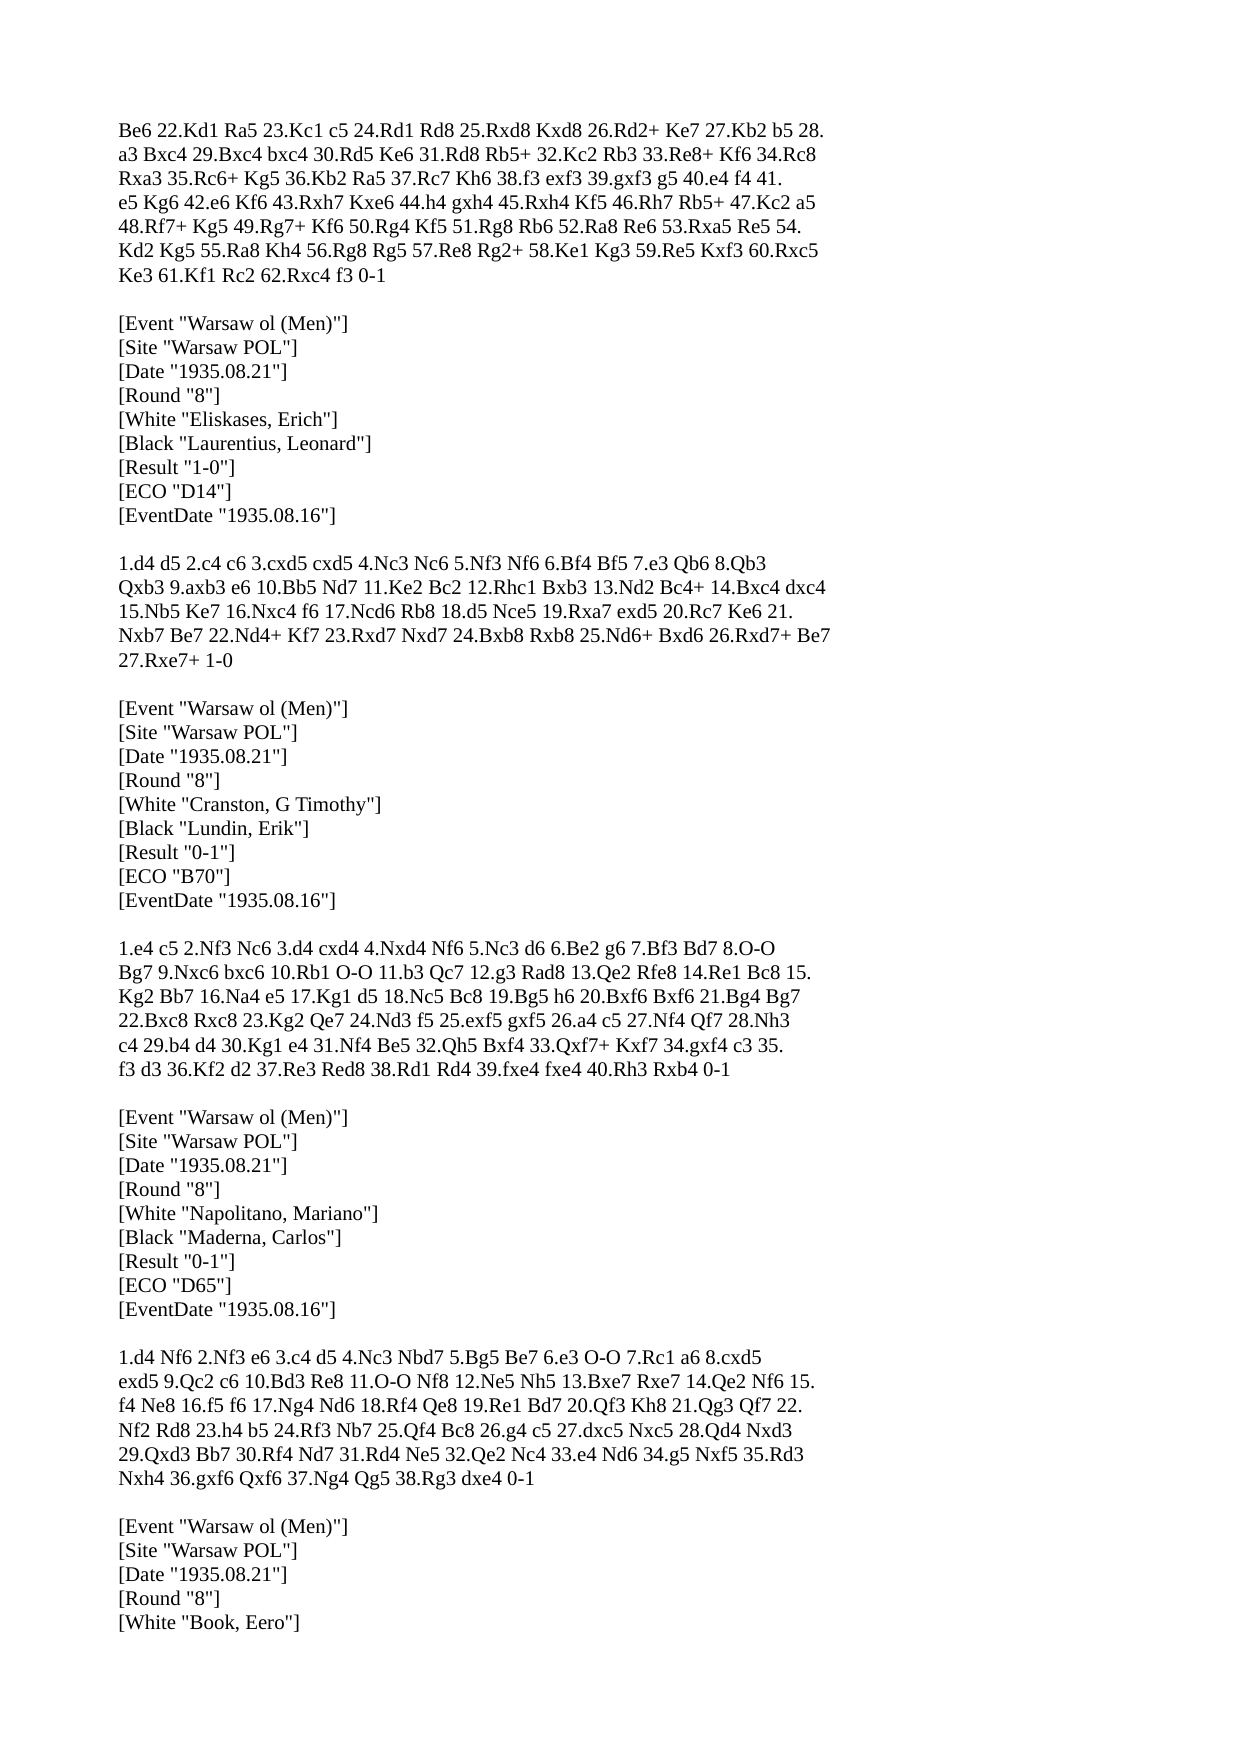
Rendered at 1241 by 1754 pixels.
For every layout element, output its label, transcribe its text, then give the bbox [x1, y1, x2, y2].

text [Site "Warsaw POL"] [118, 335, 1122, 359]
text [Black "Lundin, Erik"] [118, 816, 1122, 840]
text 1.d4 Nf6 2.Nf3 e6 3.c4 d5 4.Nc3 Nbd7 5.Bg5 Be7 6.e3 O-O 7.Rc1 a6 8.cxd5 [118, 1345, 1122, 1369]
text Qxb3 9.axb3 e6 10.Bb5 Nd7 11.Ke2 Bc2 12.Rhc1 Bxb3 13.Nd2 Bc4+ 14.Bxc4 dxc4 [118, 575, 1122, 599]
text 27.Rxe7+ 1-0 [118, 647, 1122, 672]
text [Date "1935.08.21"] [118, 1153, 1122, 1177]
text Rxa3 35.Rc6+ Kg5 36.Kb2 Ra5 37.Rc7 Kh6 38.f3 exf3 39.gxf3 g5 40.e4 f4 41. [118, 166, 1122, 190]
text [Date "1935.08.21"] [118, 1562, 1122, 1586]
text [Round "8"] [118, 768, 1122, 792]
text Nf2 Rd8 23.h4 b5 24.Rf3 Nb7 25.Qf4 Bc8 26.g4 c5 27.dxc5 Nxc5 28.Qd4 Nxd3 [118, 1417, 1122, 1442]
text exd5 9.Qc2 c6 10.Bd3 Re8 11.O-O Nf8 12.Ne5 Nh5 13.Bxe7 Rxe7 14.Qe2 Nf6 15. [118, 1369, 1122, 1393]
text [Event "Warsaw ol (Men)"] [118, 696, 1122, 720]
text [Date "1935.08.21"] [118, 359, 1122, 383]
text [Black "Laurentius, Leonard"] [118, 431, 1122, 455]
text [EventDate "1935.08.16"] [118, 503, 1122, 527]
text [Round "8"] [118, 1586, 1122, 1610]
text Kg2 Bb7 16.Na4 e5 17.Kg1 d5 18.Nc5 Bc8 19.Bg5 h6 20.Bxf6 Bxf6 21.Bg4 Bg7 [118, 984, 1122, 1008]
text [Black "Maderna, Carlos"] [118, 1225, 1122, 1249]
text e5 Kg6 42.e6 Kf6 43.Rxh7 Kxe6 44.h4 gxh4 45.Rxh4 Kf5 46.Rh7 Rb5+ 47.Kc2 a5 [118, 190, 1122, 214]
text Be6 22.Kd1 Ra5 23.Kc1 c5 24.Rd1 Rd8 25.Rxd8 Kxd8 26.Rd2+ Ke7 27.Kb2 b5 28. [118, 118, 1122, 142]
text Ke3 61.Kf1 Rc2 62.Rxc4 f3 0-1 [118, 262, 1122, 287]
text 22.Bxc8 Rxc8 23.Kg2 Qe7 24.Nd3 f5 25.exf5 gxf5 26.a4 c5 27.Nf4 Qf7 28.Nh3 [118, 1008, 1122, 1032]
text Nxb7 Be7 22.Nd4+ Kf7 23.Rxd7 Nxd7 24.Bxb8 Rxb8 25.Nd6+ Bxd6 26.Rxd7+ Be7 [118, 623, 1122, 647]
text [Event "Warsaw ol (Men)"] [118, 1514, 1122, 1538]
text Kd2 Kg5 55.Ra8 Kh4 56.Rg8 Rg5 57.Re8 Rg2+ 58.Ke1 Kg3 59.Re5 Kxf3 60.Rxc5 [118, 238, 1122, 262]
text [Site "Warsaw POL"] [118, 1538, 1122, 1562]
text [White "Napolitano, Mariano"] [118, 1201, 1122, 1225]
text 1.e4 c5 2.Nf3 Nc6 3.d4 cxd4 4.Nxd4 Nf6 5.Nc3 d6 6.Be2 g6 7.Bf3 Bd7 8.O-O [118, 936, 1122, 960]
text [ECO "D65"] [118, 1273, 1122, 1297]
text [Site "Warsaw POL"] [118, 1129, 1122, 1153]
text [Result "1-0"] [118, 455, 1122, 479]
text f3 d3 36.Kf2 d2 37.Re3 Red8 38.Rd1 Rd4 39.fxe4 fxe4 40.Rh3 Rxb4 0-1 [118, 1057, 1122, 1081]
text Bg7 9.Nxc6 bxc6 10.Rb1 O-O 11.b3 Qc7 12.g3 Rad8 13.Qe2 Rfe8 14.Re1 Bc8 15. [118, 960, 1122, 984]
text [White "Eliskases, Erich"] [118, 407, 1122, 431]
text 15.Nb5 Ke7 16.Nxc4 f6 17.Ncd6 Rb8 18.d5 Nce5 19.Rxa7 exd5 20.Rc7 Ke6 21. [118, 599, 1122, 623]
text [Site "Warsaw POL"] [118, 720, 1122, 744]
text [White "Book, Eero"] [118, 1610, 1122, 1634]
text [ECO "B70"] [118, 864, 1122, 888]
text 48.Rf7+ Kg5 49.Rg7+ Kf6 50.Rg4 Kf5 51.Rg8 Rb6 52.Ra8 Re6 53.Rxa5 Re5 54. [118, 214, 1122, 238]
text Nxh4 36.gxf6 Qxf6 37.Ng4 Qg5 38.Rg3 dxe4 0-1 [118, 1466, 1122, 1490]
text [Round "8"] [118, 1177, 1122, 1201]
text [White "Cranston, G Timothy"] [118, 792, 1122, 816]
text a3 Bxc4 29.Bxc4 bxc4 30.Rd5 Ke6 31.Rd8 Rb5+ 32.Kc2 Rb3 33.Re8+ Kf6 34.Rc8 [118, 142, 1122, 166]
text 1.d4 d5 2.c4 c6 3.cxd5 cxd5 4.Nc3 Nc6 5.Nf3 Nf6 6.Bf4 Bf5 7.e3 Qb6 8.Qb3 [118, 551, 1122, 575]
text c4 29.b4 d4 30.Kg1 e4 31.Nf4 Be5 32.Qh5 Bxf4 33.Qxf7+ Kxf7 34.gxf4 c3 35. [118, 1032, 1122, 1057]
text 29.Qxd3 Bb7 30.Rf4 Nd7 31.Rd4 Ne5 32.Qe2 Nc4 33.e4 Nd6 34.g5 Nxf5 35.Rd3 [118, 1442, 1122, 1466]
text [Date "1935.08.21"] [118, 744, 1122, 768]
text [EventDate "1935.08.16"] [118, 888, 1122, 912]
text [Result "0-1"] [118, 1249, 1122, 1273]
text f4 Ne8 16.f5 f6 17.Ng4 Nd6 18.Rf4 Qe8 19.Re1 Bd7 20.Qf3 Kh8 21.Qg3 Qf7 22. [118, 1393, 1122, 1417]
text [ECO "D14"] [118, 479, 1122, 503]
text [Event "Warsaw ol (Men)"] [118, 1105, 1122, 1129]
text [Event "Warsaw ol (Men)"] [118, 311, 1122, 335]
text [Round "8"] [118, 383, 1122, 407]
text [EventDate "1935.08.16"] [118, 1297, 1122, 1321]
text [Result "0-1"] [118, 840, 1122, 864]
